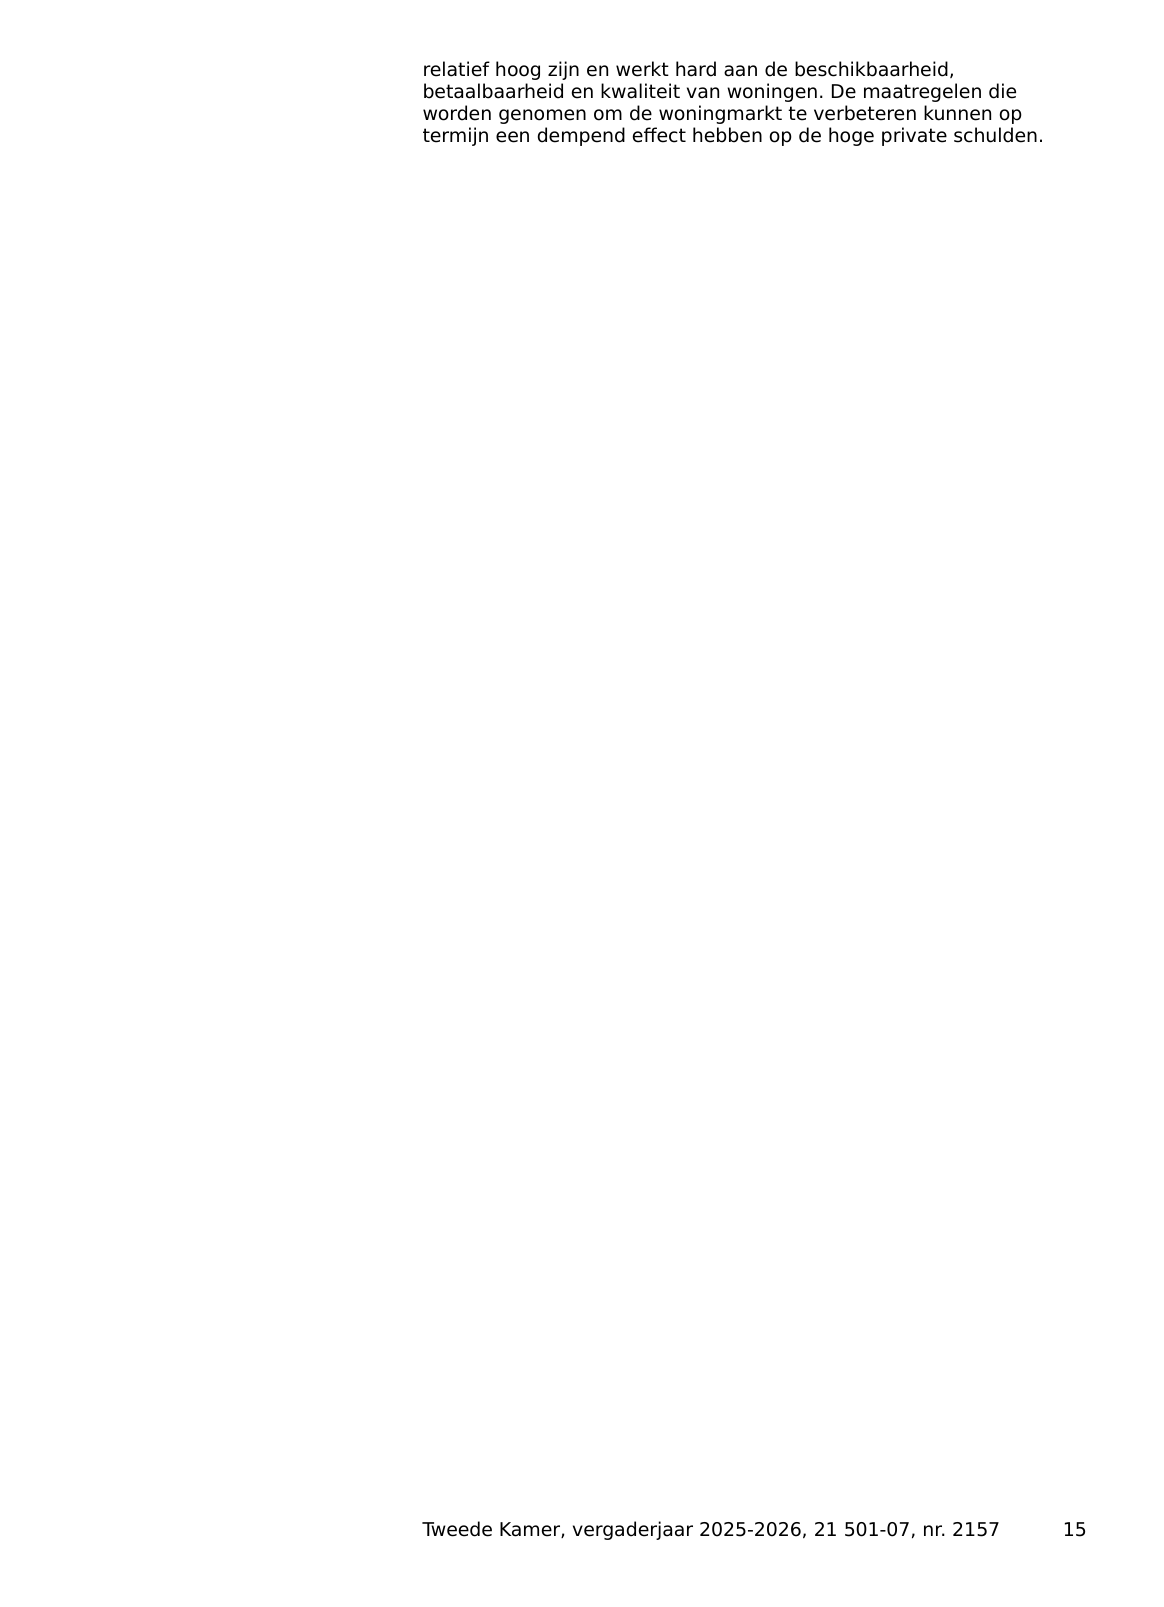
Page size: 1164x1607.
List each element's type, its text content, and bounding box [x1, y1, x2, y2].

text relatief hoog zijn en werkt hard aan de beschikbaarheid, betaalbaarheid en kwaliteit van woningen. De maatregelen die worden genomen om de woningmarkt te verbeteren kunnen op termijn een dempend effect hebben op de hoge private schulden. [422, 59, 1087, 147]
